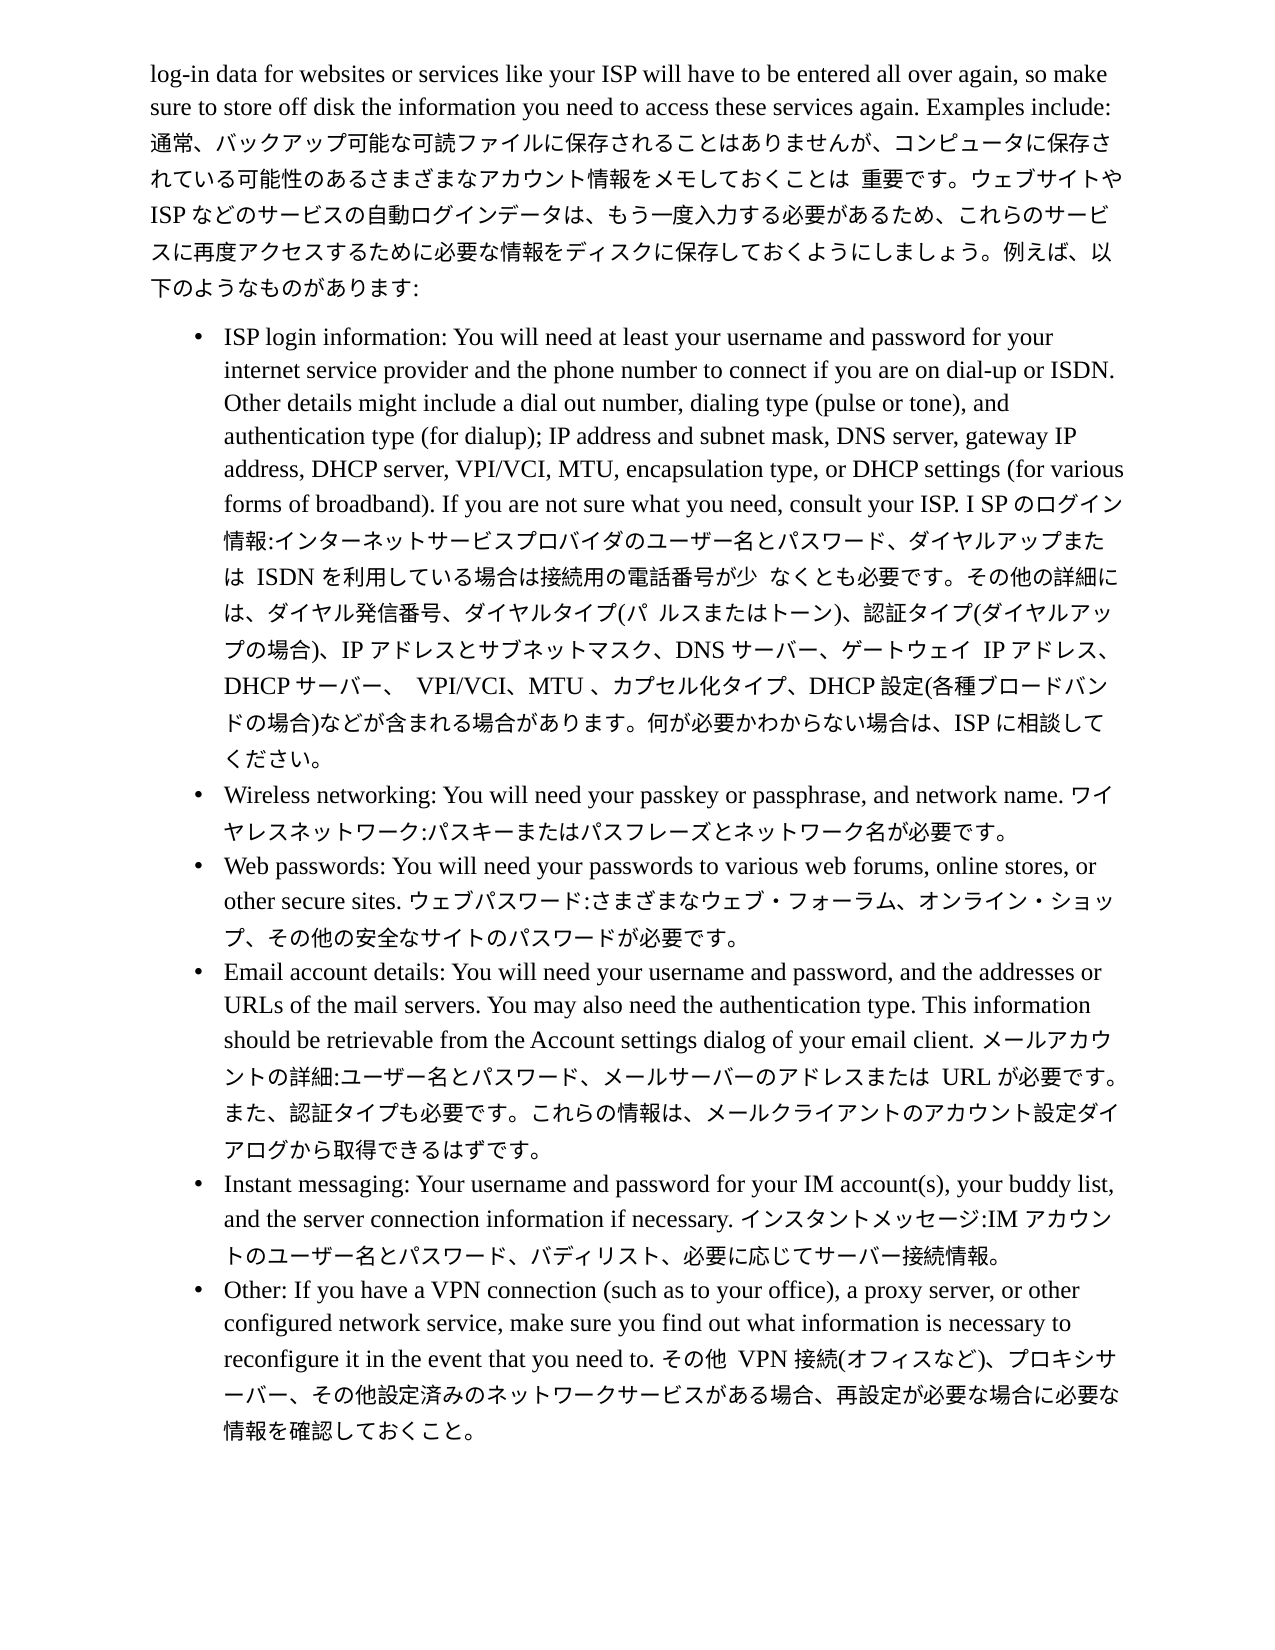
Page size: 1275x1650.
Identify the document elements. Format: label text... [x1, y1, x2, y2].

list Wireless networking: You will need your passkey or passphrase, and network name. ワイヤレスネットワーク:パスキーまたはパスフレーズとネットワーク名が必要です。 [194, 778, 1125, 846]
list Web passwords: You will need your passwords to various web forums, online stores, or other secure sites. ウェブパスワード:さまざまなウェブ・フォーラム、オンライン・ショップ、その他の安全なサイトのパスワードが必要です。 [194, 851, 1125, 952]
list Email account details: You will need your username and password, and the addresses or URLs of the mail servers. You may also need the authentication type. This information should be retrievable from the Account settings dialog of your email client. メールアカウントの詳細:ユーザー名とパスワード、メールサーバーのアドレスまたは URL が必要です。また、認証タイプも必要です。これらの情報は、メールクライアントのアカウント設定ダイアログから取得できるはずです。 [194, 957, 1125, 1164]
list Other: If you have a VPN connection (such as to your office), a proxy server, or other configured network service, make sure you find out what information is necessary to reconfigure it in the event that you need to. その他 VPN 接続(オフィスなど)、プロキシサーバー、その他設定済みのネットワークサービスがある場合、再設定が必要な場合に必要な情報を確認しておくこと。 [194, 1275, 1125, 1446]
list ISP login information: You will need at least your username and password for your internet service provider and the phone number to connect if you are on dial-up or ISDN. Other details might include a dial out number, dialing type (pulse or tone), and authentication type (for dialup); IP address and subnet mask, DNS server, gateway IP address, DHCP server, VPI/VCI, MTU, encapsulation type, or DHCP settings (for various forms of broadband). If you are not sure what you need, consult your ISP. I SP のログイン情報:インターネットサービスプロバイダのユーザー名とパスワード、ダイヤルアップまたは ISDN を利用している場合は接続用の電話番号が少 なくとも必要です。その他の詳細には、ダイヤル発信番号、ダイヤルタイプ(パ ルスまたはトーン)、認証タイプ(ダイヤルアップの場合)、IP アドレスとサブネットマスク、DNS サーバー、ゲートウェイ IP アドレス、DHCP サーバー、 VPI/VCI、MTU 、カプセル化タイプ、DHCP 設定(各種ブロードバンドの場合)などが含まれる場合があります。何が必要かわからない場合は、ISP に相談して ください。 [194, 322, 1125, 773]
text log-in data for websites or services like your ISP will have to be entered all over again, so make sure to store off disk the information you need to access these services again. Examples include: 通常、バックアップ可能な可読ファイルに保存されることはありませんが、コンピュータに保存されている可能性のあるさまざまなアカウント情報をメモしておくことは 重要です。ウェブサイトや ISP などのサービスの自動ログインデータは、もう一度入力する必要があるため、これらのサービスに再度アクセスするために必要な情報をディスクに保存しておくようにしましょう。例えば、以下のようなものがあります: [150, 59, 1125, 303]
list Instant messaging: Your username and password for your IM account(s), your buddy list, and the server connection information if necessary. インスタントメッセージ:IM アカウントのユーザー名とパスワード、バディリスト、必要に応じてサーバー接続情報。 [194, 1169, 1125, 1270]
